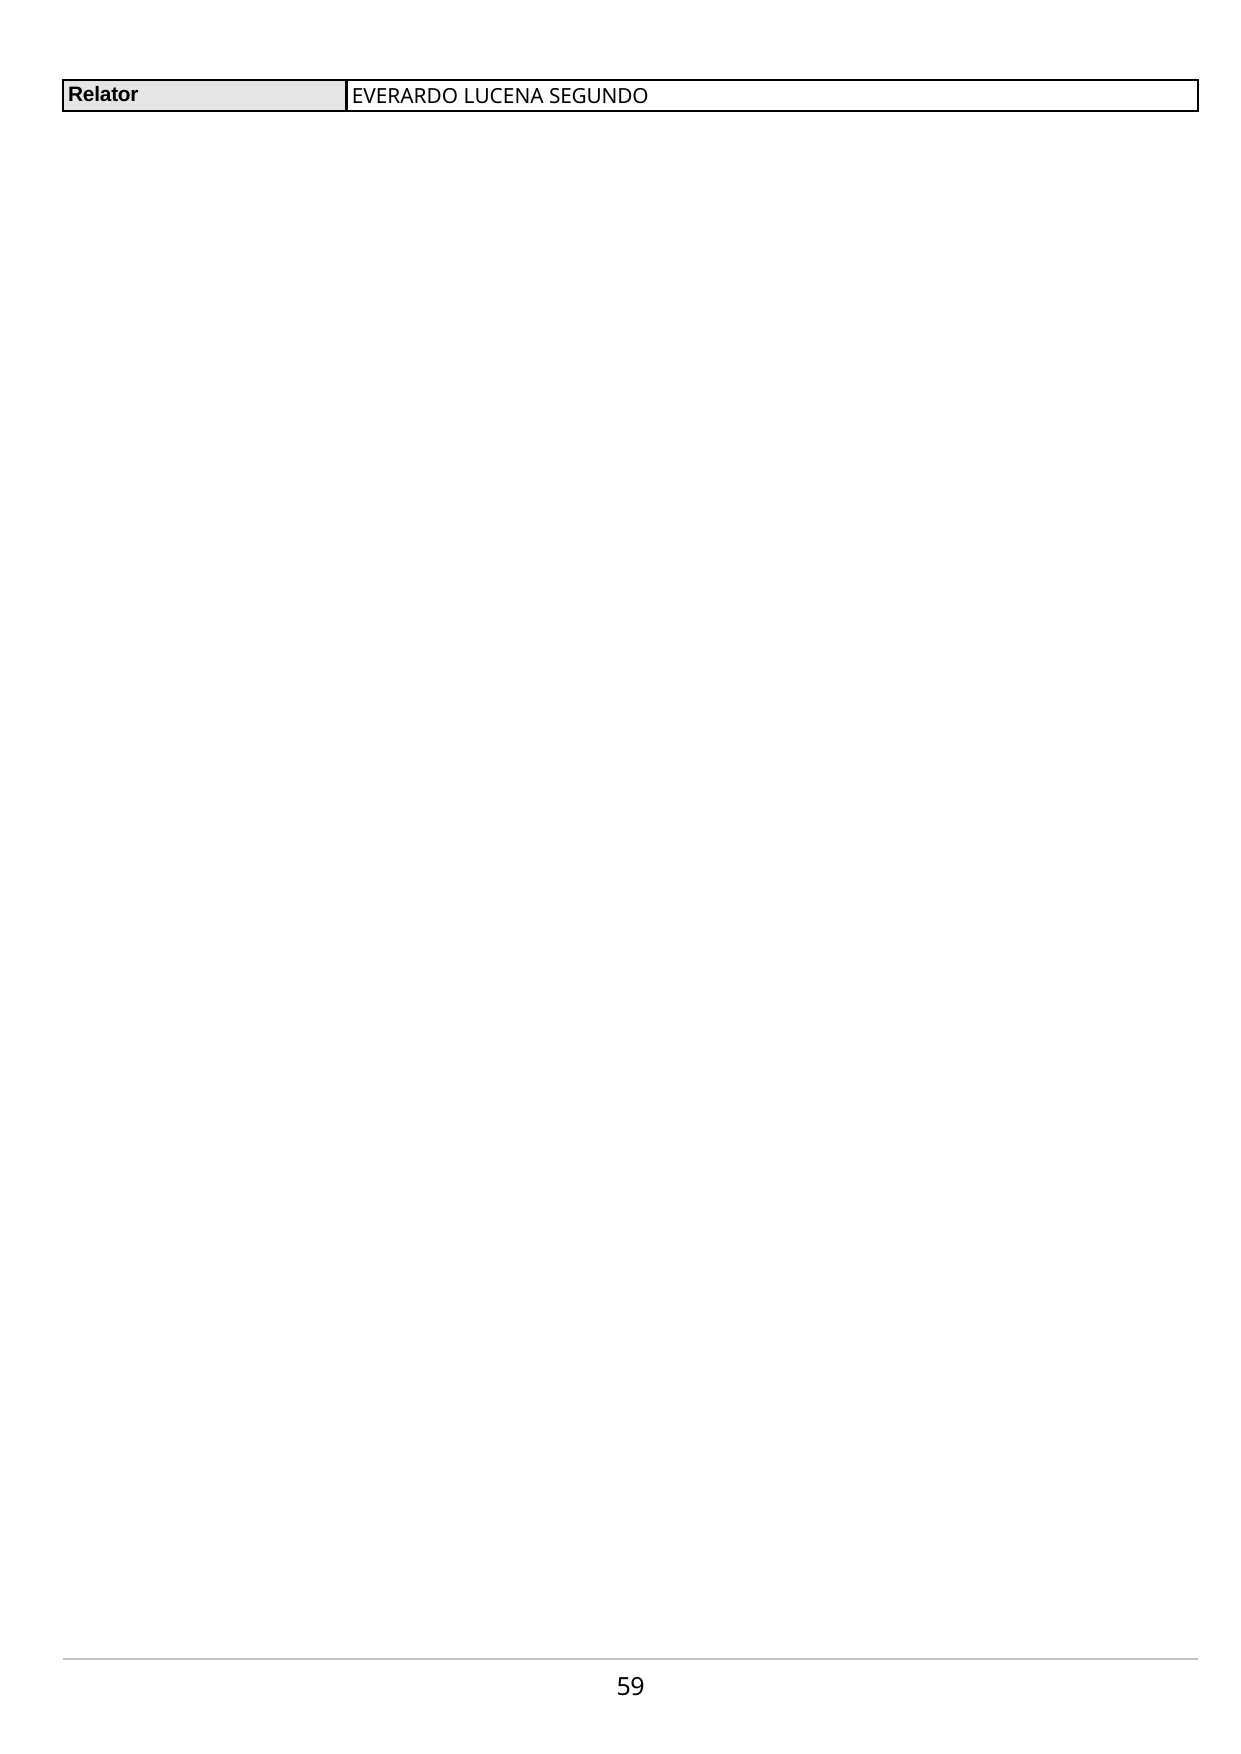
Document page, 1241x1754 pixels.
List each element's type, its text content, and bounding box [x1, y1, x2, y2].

table_cell Relator [64, 81, 345, 110]
table_cell EVERARDO LUCENA SEGUNDO [348, 81, 1197, 110]
